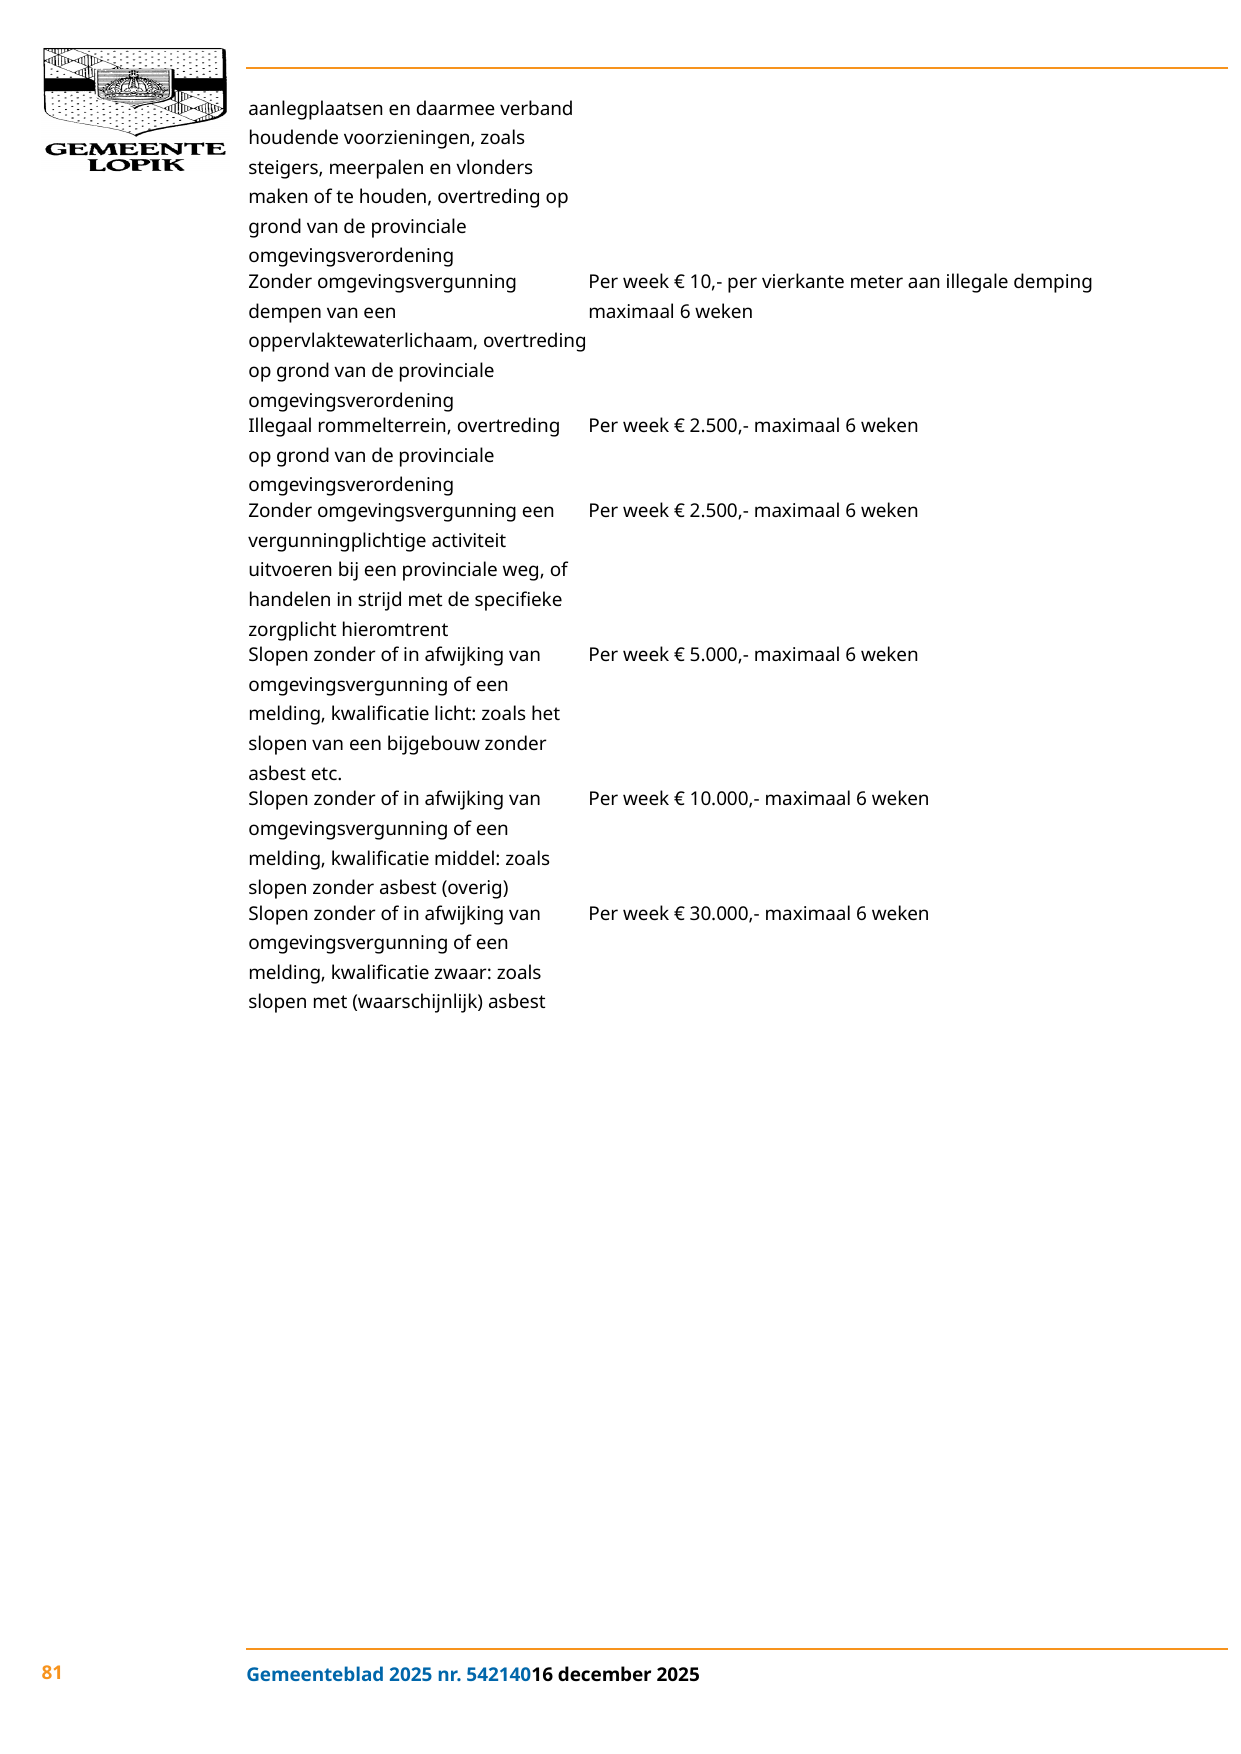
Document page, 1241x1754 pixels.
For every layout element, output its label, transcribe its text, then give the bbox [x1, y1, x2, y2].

table_cell Per week € 10.000,- maximaal 6 weken [588, 786, 1152, 900]
table_cell Slopen zonder of in afwijking van omgevingsvergunning of een melding, kwalificatie zwaar: zoals slopen met (waarschijnlijk) asbest [248, 900, 588, 1014]
table_cell Per week € 2.500,- maximaal 6 weken [588, 413, 1152, 497]
table_cell Illegaal rommelterrein, overtreding op grond van de provinciale omgevingsverordening [248, 413, 588, 497]
table_cell Zonder omgevingsvergunning een vergunningplichtige activiteit uitvoeren bij een provinciale weg, of handelen in strijd met de specifieke zorgplicht hieromtrent [248, 498, 588, 641]
table_cell Slopen zonder of in afwijking van omgevingsvergunning of een melding, kwalificatie middel: zoals slopen zonder asbest (overig) [248, 786, 588, 900]
picture [41, 47, 231, 172]
table_cell Slopen zonder of in afwijking van omgevingsvergunning of een melding, kwalificatie licht: zoals het slopen van een bijgebouw zonder asbest etc. [248, 641, 588, 786]
table_cell aanlegplaatsen en daarmee verband houdende voorzieningen, zoals steigers, meerpalen en vlonders maken of te houden, overtreding op grond van de provinciale omgevingsverordening [248, 95, 588, 268]
table_cell Zonder omgevingsvergunning dempen van een oppervlaktewaterlichaam, overtreding op grond van de provinciale omgevingsverordening [248, 269, 588, 412]
table_cell Per week € 30.000,- maximaal 6 weken [588, 900, 1152, 1014]
table_cell [588, 95, 1152, 268]
table_cell Per week € 2.500,- maximaal 6 weken [588, 498, 1152, 641]
table_cell Per week € 5.000,- maximaal 6 weken [588, 641, 1152, 786]
table_cell Per week € 10,- per vierkante meter aan illegale demping maximaal 6 weken [588, 269, 1152, 412]
